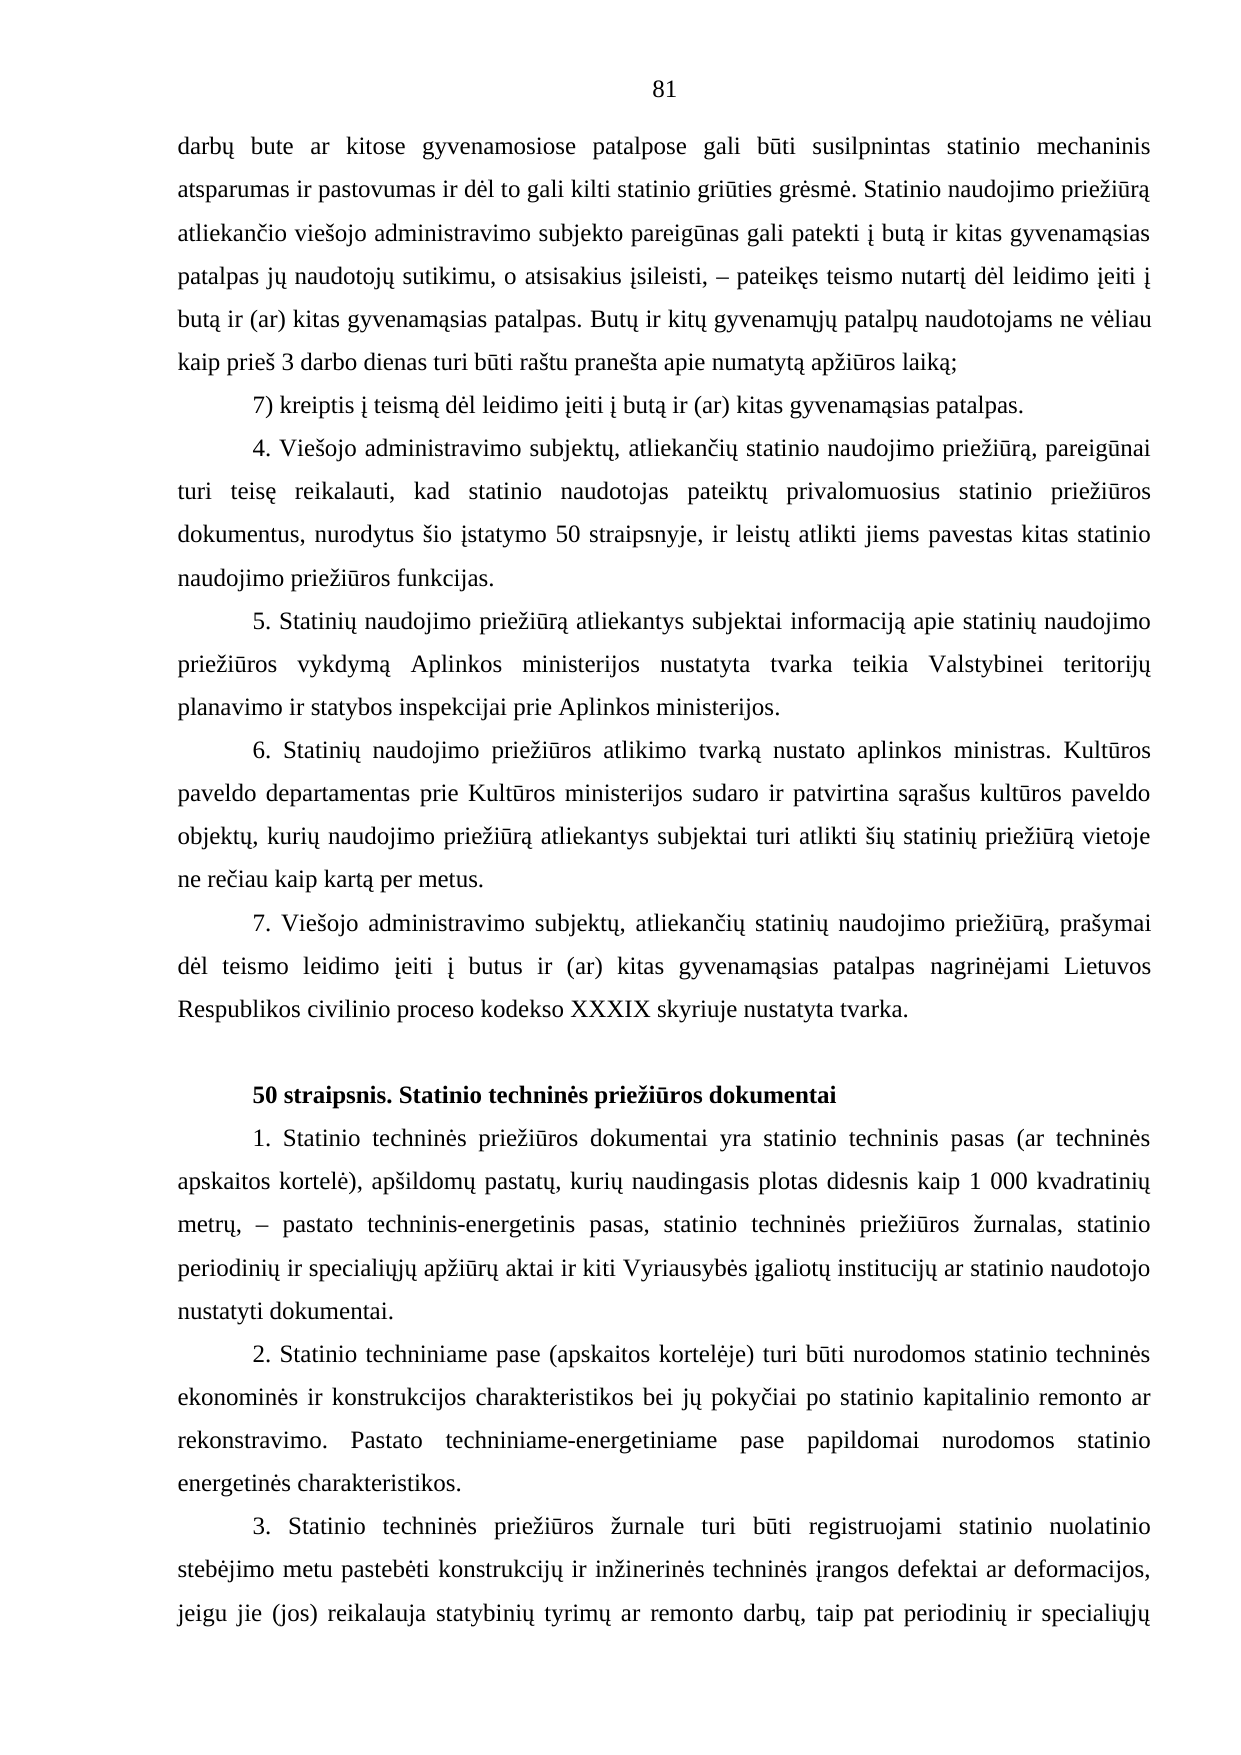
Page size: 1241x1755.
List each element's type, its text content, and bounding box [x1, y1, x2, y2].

text 7) kreiptis į teismą dėl leidimo įeiti į butą ir (ar) kitas gyvenamąsias patalpas. [177, 390, 1152, 419]
text 4. Viešojo administravimo subjektų, atliekančių statinio naudojimo priežiūrą, pareigūnai turi teisę reikalauti, kad statinio naudotojas pateiktų privalomuosius statinio priežiūros dokumentus, nurodytus šio įstatymo 50 straipsnyje, ir leistų atlikti jiems pavestas kitas statinio naudojimo priežiūros funkcijas. [177, 433, 1152, 591]
text 50 straipsnis. Statinio techninės priežiūros dokumentai [177, 1080, 1152, 1109]
text 7. Viešojo administravimo subjektų, atliekančių statinių naudojimo priežiūrą, prašymai dėl teismo leidimo įeiti į butus ir (ar) kitas gyvenamąsias patalpas nagrinėjami Lietuvos Respublikos civilinio proceso kodekso XXXIX skyriuje nustatyta tvarka. [177, 908, 1152, 1023]
text 6. Statinių naudojimo priežiūros atlikimo tvarką nustato aplinkos ministras. Kultūros paveldo departamentas prie Kultūros ministerijos sudaro ir patvirtina sąrašus kultūros paveldo objektų, kurių naudojimo priežiūrą atliekantys subjektai turi atlikti šių statinių priežiūrą vietoje ne rečiau kaip kartą per metus. [177, 735, 1152, 893]
text 2. Statinio techniniame pase (apskaitos kortelėje) turi būti nurodomos statinio techninės ekonominės ir konstrukcijos charakteristikos bei jų pokyčiai po statinio kapitalinio remonto ar rekonstravimo. Pastato techniniame-energetiniame pase papildomai nurodomos statinio energetinės charakteristikos. [177, 1339, 1152, 1497]
text 5. Statinių naudojimo priežiūrą atliekantys subjektai informaciją apie statinių naudojimo priežiūros vykdymą Aplinkos ministerijos nustatyta tvarka teikia Valstybinei teritorijų planavimo ir statybos inspekcijai prie Aplinkos ministerijos. [177, 606, 1152, 721]
text 3. Statinio techninės priežiūros žurnale turi būti registruojami statinio nuolatinio stebėjimo metu pastebėti konstrukcijų ir inžinerinės techninės įrangos defektai ar deformacijos, jeigu jie (jos) reikalauja statybinių tyrimų ar remonto darbų, taip pat periodinių ir specialiųjų [177, 1511, 1152, 1626]
text darbų bute ar kitose gyvenamosiose patalpose gali būti susilpnintas statinio mechaninis atsparumas ir pastovumas ir dėl to gali kilti statinio griūties grėsmė. Statinio naudojimo priežiūrą atliekančio viešojo administravimo subjekto pareigūnas gali patekti į butą ir kitas gyvenamąsias patalpas jų naudotojų sutikimu, o atsisakius įsileisti, – pateikęs teismo nutartį dėl leidimo įeiti į butą ir (ar) kitas gyvenamąsias patalpas. Butų ir kitų gyvenamųjų patalpų naudotojams ne vėliau kaip prieš 3 darbo dienas turi būti raštu pranešta apie numatytą apžiūros laiką; [177, 131, 1152, 376]
text 1. Statinio techninės priežiūros dokumentai yra statinio techninis pasas (ar techninės apskaitos kortelė), apšildomų pastatų, kurių naudingasis plotas didesnis kaip 1 000 kvadratinių metrų, – pastato techninis-energetinis pasas, statinio techninės priežiūros žurnalas, statinio periodinių ir specialiųjų apžiūrų aktai ir kiti Vyriausybės įgaliotų institucijų ar statinio naudotojo nustatyti dokumentai. [177, 1123, 1152, 1324]
